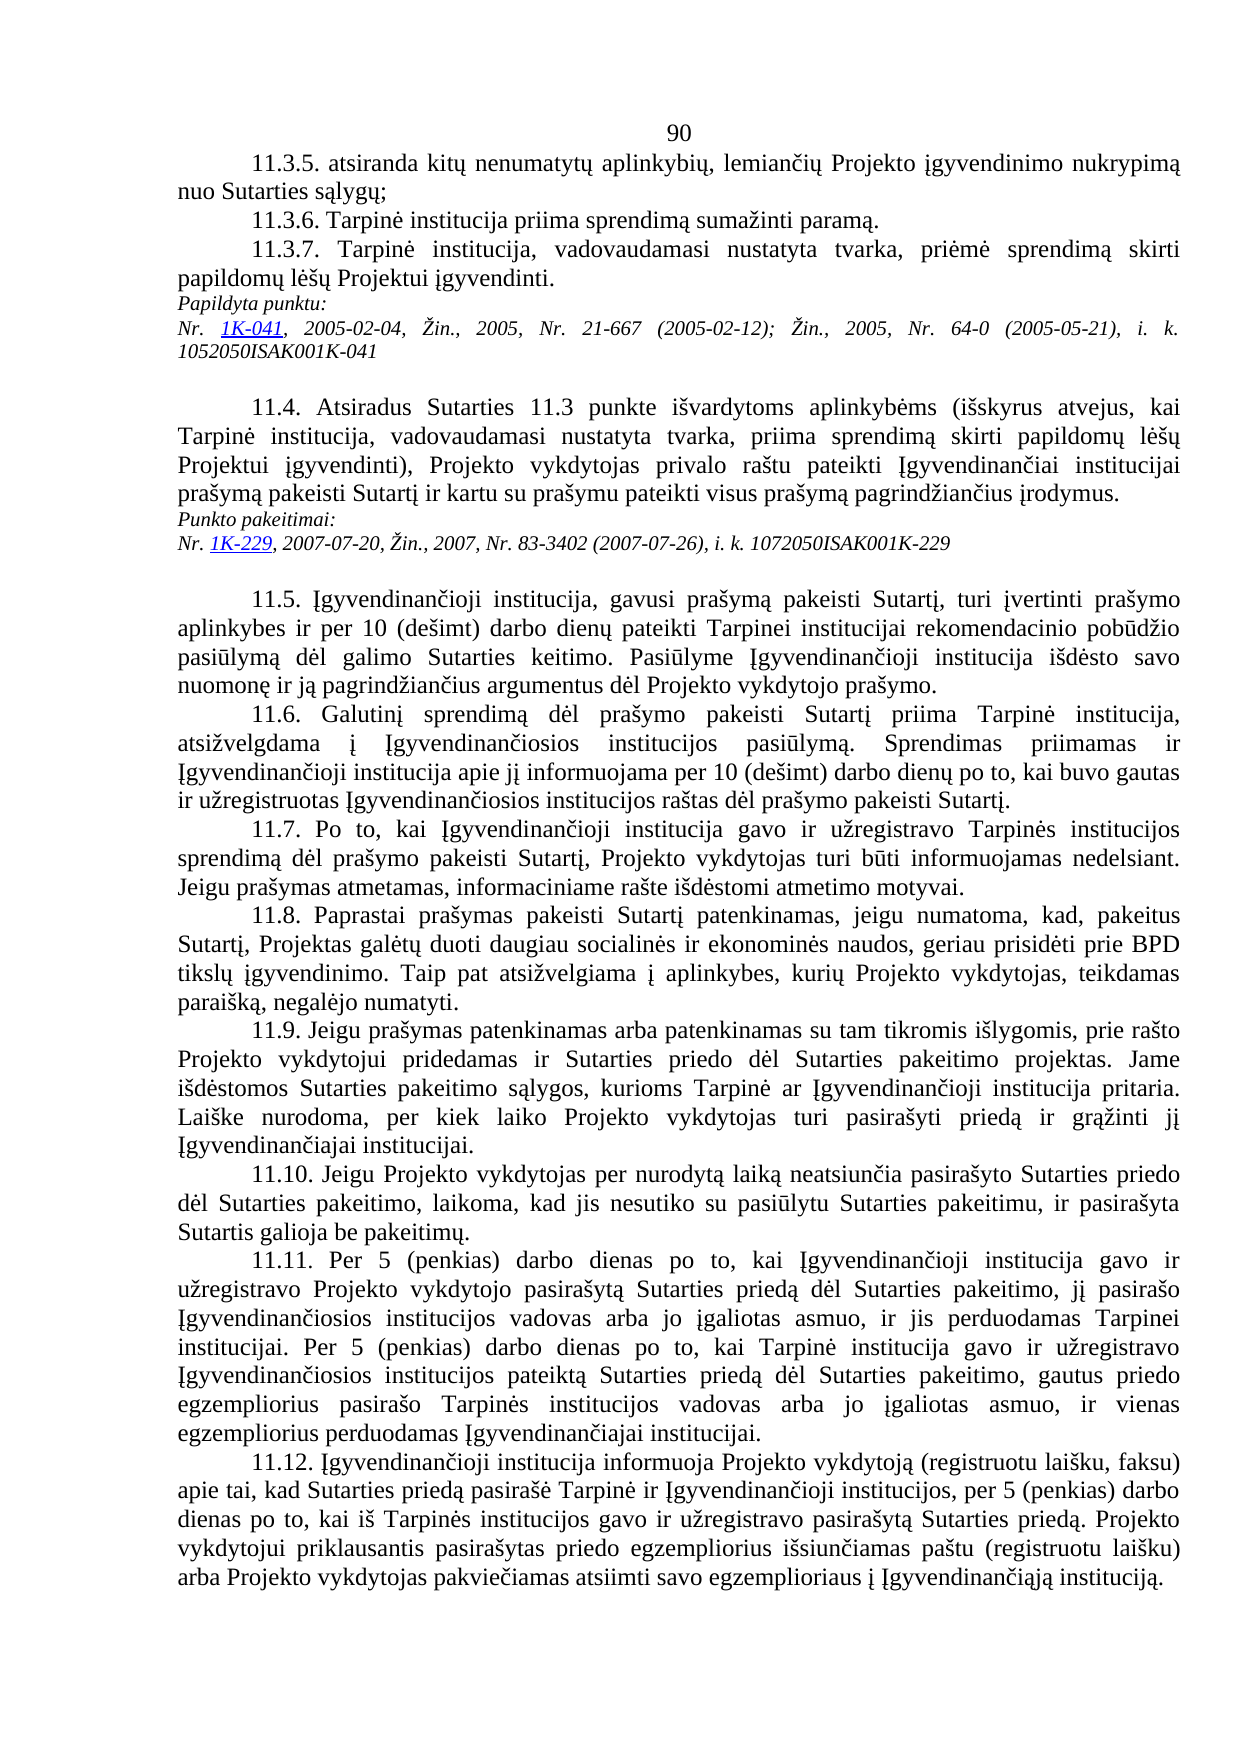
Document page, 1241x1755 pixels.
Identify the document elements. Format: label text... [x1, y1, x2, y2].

text 11.6. Galutinį sprendimą dėl prašymo pakeisti Sutartį priima Tarpinė institucija, atsižvelgdama į Įgyvendinančiosios institucijos pasiūlymą. Sprendimas priimamas ir Įgyvendinančioji institucija apie jį informuojama per 10 (dešimt) darbo dienų po to, kai buvo gautas ir užregistruotas Įgyvendinančiosios institucijos raštas dėl prašymo pakeisti Sutartį. [177, 699, 1181, 814]
text 11.5. Įgyvendinančioji institucija, gavusi prašymą pakeisti Sutartį, turi įvertinti prašymo aplinkybes ir per 10 (dešimt) darbo dienų pateikti Tarpinei institucijai rekomendacinio pobūdžio pasiūlymą dėl galimo Sutarties keitimo. Pasiūlyme Įgyvendinančioji institucija išdėsto savo nuomonę ir ją pagrindžiančius argumentus dėl Projekto vykdytojo prašymo. [177, 584, 1181, 699]
text 11.12. Įgyvendinančioji institucija informuoja Projekto vykdytoją (registruotu laišku, faksu) apie tai, kad Sutarties priedą pasirašė Tarpinė ir Įgyvendinančioji institucijos, per 5 (penkias) darbo dienas po to, kai iš Tarpinės institucijos gavo ir užregistravo pasirašytą Sutarties priedą. Projekto vykdytojui priklausantis pasirašytas priedo egzempliorius išsiunčiamas paštu (registruotu laišku) arba Projekto vykdytojas pakviečiamas atsiimti savo egzemplioriaus į Įgyvendinančiąją instituciją. [177, 1447, 1181, 1590]
text 11.3.6. Tarpinė institucija priima sprendimą sumažinti paramą. [177, 205, 1181, 234]
text Nr. 1K-229, 2007-07-20, Žin., 2007, Nr. 83-3402 (2007-07-26), i. k. 1072050ISAK001K-229 [177, 531, 1181, 555]
text 11.4. Atsiradus Sutarties 11.3 punkte išvardytoms aplinkybėms (išskyrus atvejus, kai Tarpinė institucija, vadovaudamasi nustatyta tvarka, priima sprendimą skirti papildomų lėšų Projektui įgyvendinti), Projekto vykdytojas privalo raštu pateikti Įgyvendinančiai institucijai prašymą pakeisti Sutartį ir kartu su prašymu pateikti visus prašymą pagrindžiančius įrodymus. [177, 392, 1181, 507]
text Punkto pakeitimai: [177, 507, 1181, 531]
text 11.3.7. Tarpinė institucija, vadovaudamasi nustatyta tvarka, priėmė sprendimą skirti papildomų lėšų Projektui įgyvendinti. [177, 234, 1181, 291]
text 11.10. Jeigu Projekto vykdytojas per nurodytą laiką neatsiunčia pasirašyto Sutarties priedo dėl Sutarties pakeitimo, laikoma, kad jis nesutiko su pasiūlytu Sutarties pakeitimu, ir pasirašyta Sutartis galioja be pakeitimų. [177, 1159, 1181, 1245]
text 11.3.5. atsiranda kitų nenumatytų aplinkybių, lemiančių Projekto įgyvendinimo nukrypimą nuo Sutarties sąlygų; [177, 148, 1181, 205]
text 11.9. Jeigu prašymas patenkinamas arba patenkinamas su tam tikromis išlygomis, prie rašto Projekto vykdytojui pridedamas ir Sutarties priedo dėl Sutarties pakeitimo projektas. Jame išdėstomos Sutarties pakeitimo sąlygos, kurioms Tarpinė ar Įgyvendinančioji institucija pritaria. Laiške nurodoma, per kiek laiko Projekto vykdytojas turi pasirašyti priedą ir grąžinti jį Įgyvendinančiajai institucijai. [177, 1015, 1181, 1159]
text 11.11. Per 5 (penkias) darbo dienas po to, kai Įgyvendinančioji institucija gavo ir užregistravo Projekto vykdytojo pasirašytą Sutarties priedą dėl Sutarties pakeitimo, jį pasirašo Įgyvendinančiosios institucijos vadovas arba jo įgaliotas asmuo, ir jis perduodamas Tarpinei institucijai. Per 5 (penkias) darbo dienas po to, kai Tarpinė institucija gavo ir užregistravo Įgyvendinančiosios institucijos pateiktą Sutarties priedą dėl Sutarties pakeitimo, gautus priedo egzempliorius pasirašo Tarpinės institucijos vadovas arba jo įgaliotas asmuo, ir vienas egzempliorius perduodamas Įgyvendinančiajai institucijai. [177, 1245, 1181, 1447]
text 11.7. Po to, kai Įgyvendinančioji institucija gavo ir užregistravo Tarpinės institucijos sprendimą dėl prašymo pakeisti Sutartį, Projekto vykdytojas turi būti informuojamas nedelsiant. Jeigu prašymas atmetamas, informaciniame rašte išdėstomi atmetimo motyvai. [177, 814, 1181, 900]
text Papildyta punktu: [177, 291, 1181, 315]
text Nr. 1K-041, 2005-02-04, Žin., 2005, Nr. 21-667 (2005-02-12); Žin., 2005, Nr. 64-0 (2005-05-21), i. k. 1052050ISAK001K-041 [177, 315, 1181, 363]
text 11.8. Paprastai prašymas pakeisti Sutartį patenkinamas, jeigu numatoma, kad, pakeitus Sutartį, Projektas galėtų duoti daugiau socialinės ir ekonominės naudos, geriau prisidėti prie BPD tikslų įgyvendinimo. Taip pat atsižvelgiama į aplinkybes, kurių Projekto vykdytojas, teikdamas paraišką, negalėjo numatyti. [177, 900, 1181, 1015]
